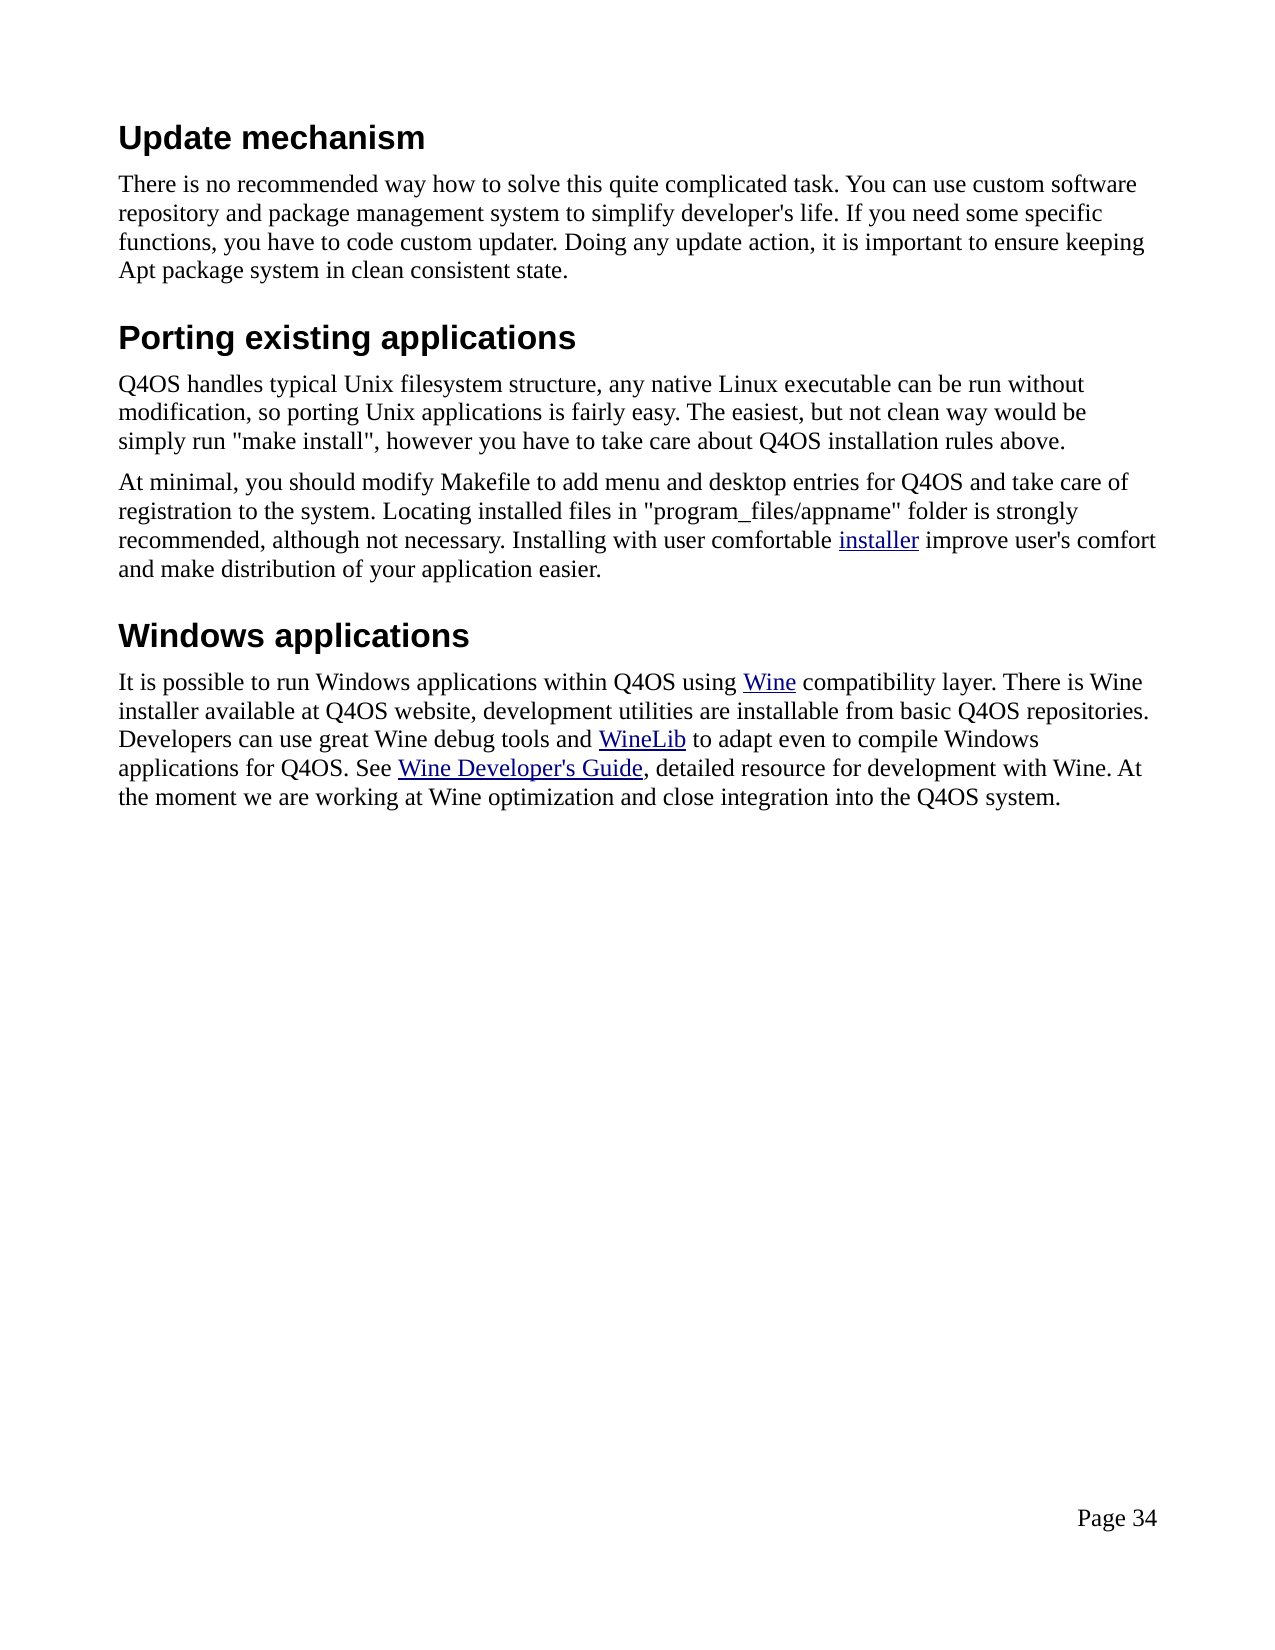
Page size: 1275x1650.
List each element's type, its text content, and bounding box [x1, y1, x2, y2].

text Q4OS handles typical Unix filesystem structure, any native Linux executable can be run without modification, so porting Unix applications is fairly easy. The easiest, but not clean way would be simply run "make install", however you have to take care about Q4OS installation rules above. [118, 369, 1157, 455]
subtitle Update mechanism [118, 118, 1157, 157]
text It is possible to run Windows applications within Q4OS using Wine compatibility layer. There is Wine installer available at Q4OS website, development utilities are installable from basic Q4OS repositories. Developers can use great Wine debug tools and WineLib to adapt even to compile Windows applications for Q4OS. See Wine Developer's Guide, detailed resource for development with Wine. At the moment we are working at Wine optimization and close integration into the Q4OS system. [118, 667, 1157, 811]
subtitle Porting existing applications [118, 318, 1157, 356]
subtitle Windows applications [118, 616, 1157, 654]
text There is no recommended way how to solve this quite complicated task. You can use custom software repository and package management system to simplify developer's life. If you need some specific functions, you have to code custom updater. Doing any update action, it is important to ensure keeping Apt package system in clean consistent state. [118, 169, 1157, 284]
text At minimal, you should modify Makefile to add menu and desktop entries for Q4OS and take care of registration to the system. Locating installed files in "program_files/appname" folder is strongly recommended, although not necessary. Installing with user comfortable installer improve user's comfort and make distribution of your application easier. [118, 467, 1157, 582]
